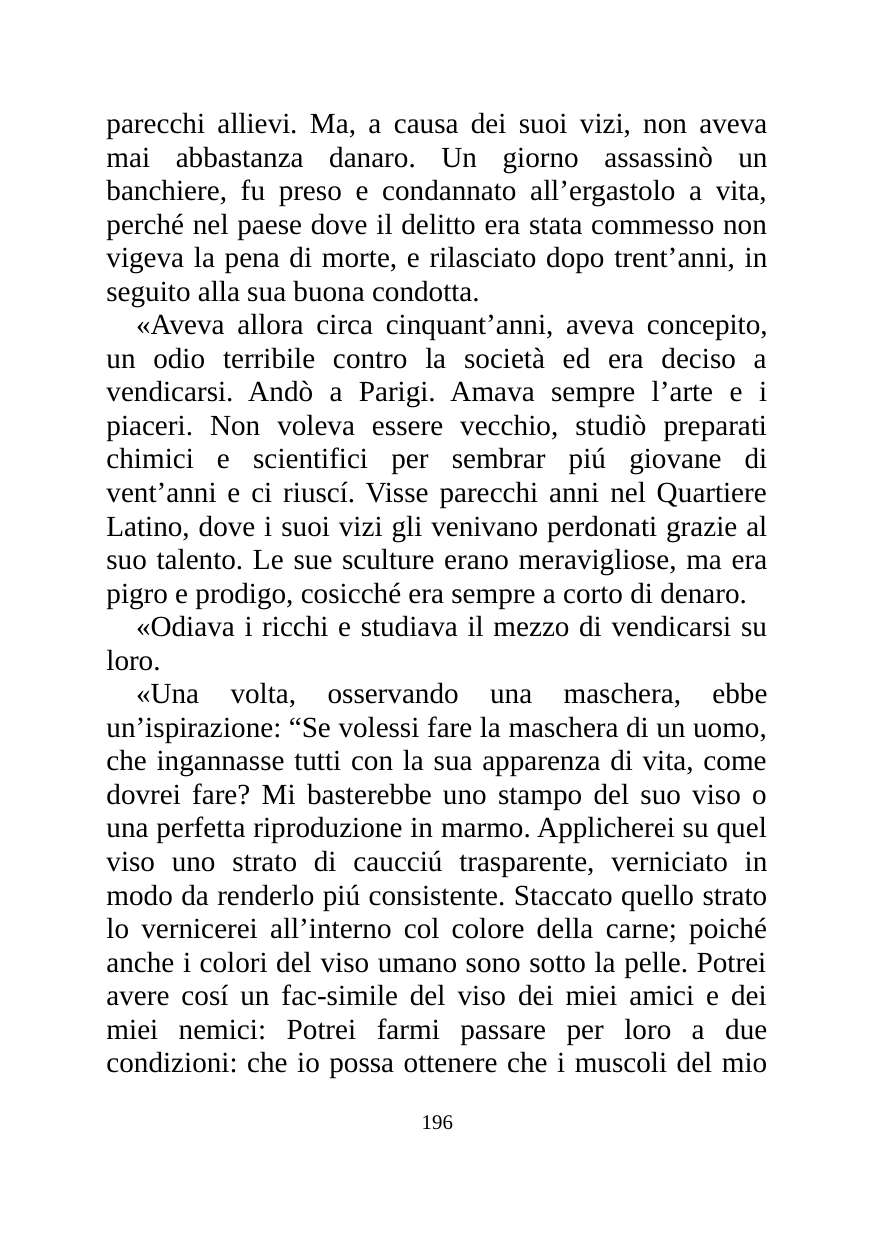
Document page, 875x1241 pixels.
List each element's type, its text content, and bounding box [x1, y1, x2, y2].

text «Odiava i ricchi e studiava il mezzo di vendicarsi su loro. [106, 609, 768, 676]
text «Una volta, osservando una maschera, ebbe un’ispirazione: “Se volessi fare la maschera di un uomo, che ingannasse tutti con la sua apparenza di vita, come dovrei fare? Mi basterebbe uno stampo del suo viso o una perfetta riproduzione in marmo. Applicherei su quel viso uno strato di caucciú trasparente, verniciato in modo da renderlo piú consistente. Staccato quello strato lo vernicerei all’interno col colore della carne; poiché anche i colori del viso umano sono sotto la pelle. Potrei avere cosí un fac-simile del viso dei miei amici e dei miei nemici: Potrei farmi passare per loro a due condizioni: che io possa ottenere che i muscoli del mio [106, 676, 768, 1079]
text «Aveva allora circa cinquant’anni, aveva concepito, un odio terribile contro la società ed era deciso a vendicarsi. Andò a Parigi. Amava sempre l’arte e i piaceri. Non voleva essere vecchio, studiò preparati chimici e scientifici per sembrar piú giovane di vent’anni e ci riuscí. Visse parecchi anni nel Quartiere Latino, dove i suoi vizi gli venivano perdonati grazie al suo talento. Le sue sculture erano meravigliose, ma era pigro e prodigo, cosicché era sempre a corto di denaro. [106, 307, 768, 609]
text parecchi allievi. Ma, a causa dei suoi vizi, non aveva mai abbastanza danaro. Un giorno assassinò un banchiere, fu preso e condannato all’ergastolo a vita, perché nel paese dove il delitto era stata commesso non vigeva la pena di morte, e rilasciato dopo trent’anni, in seguito alla sua buona condotta. [106, 106, 768, 307]
